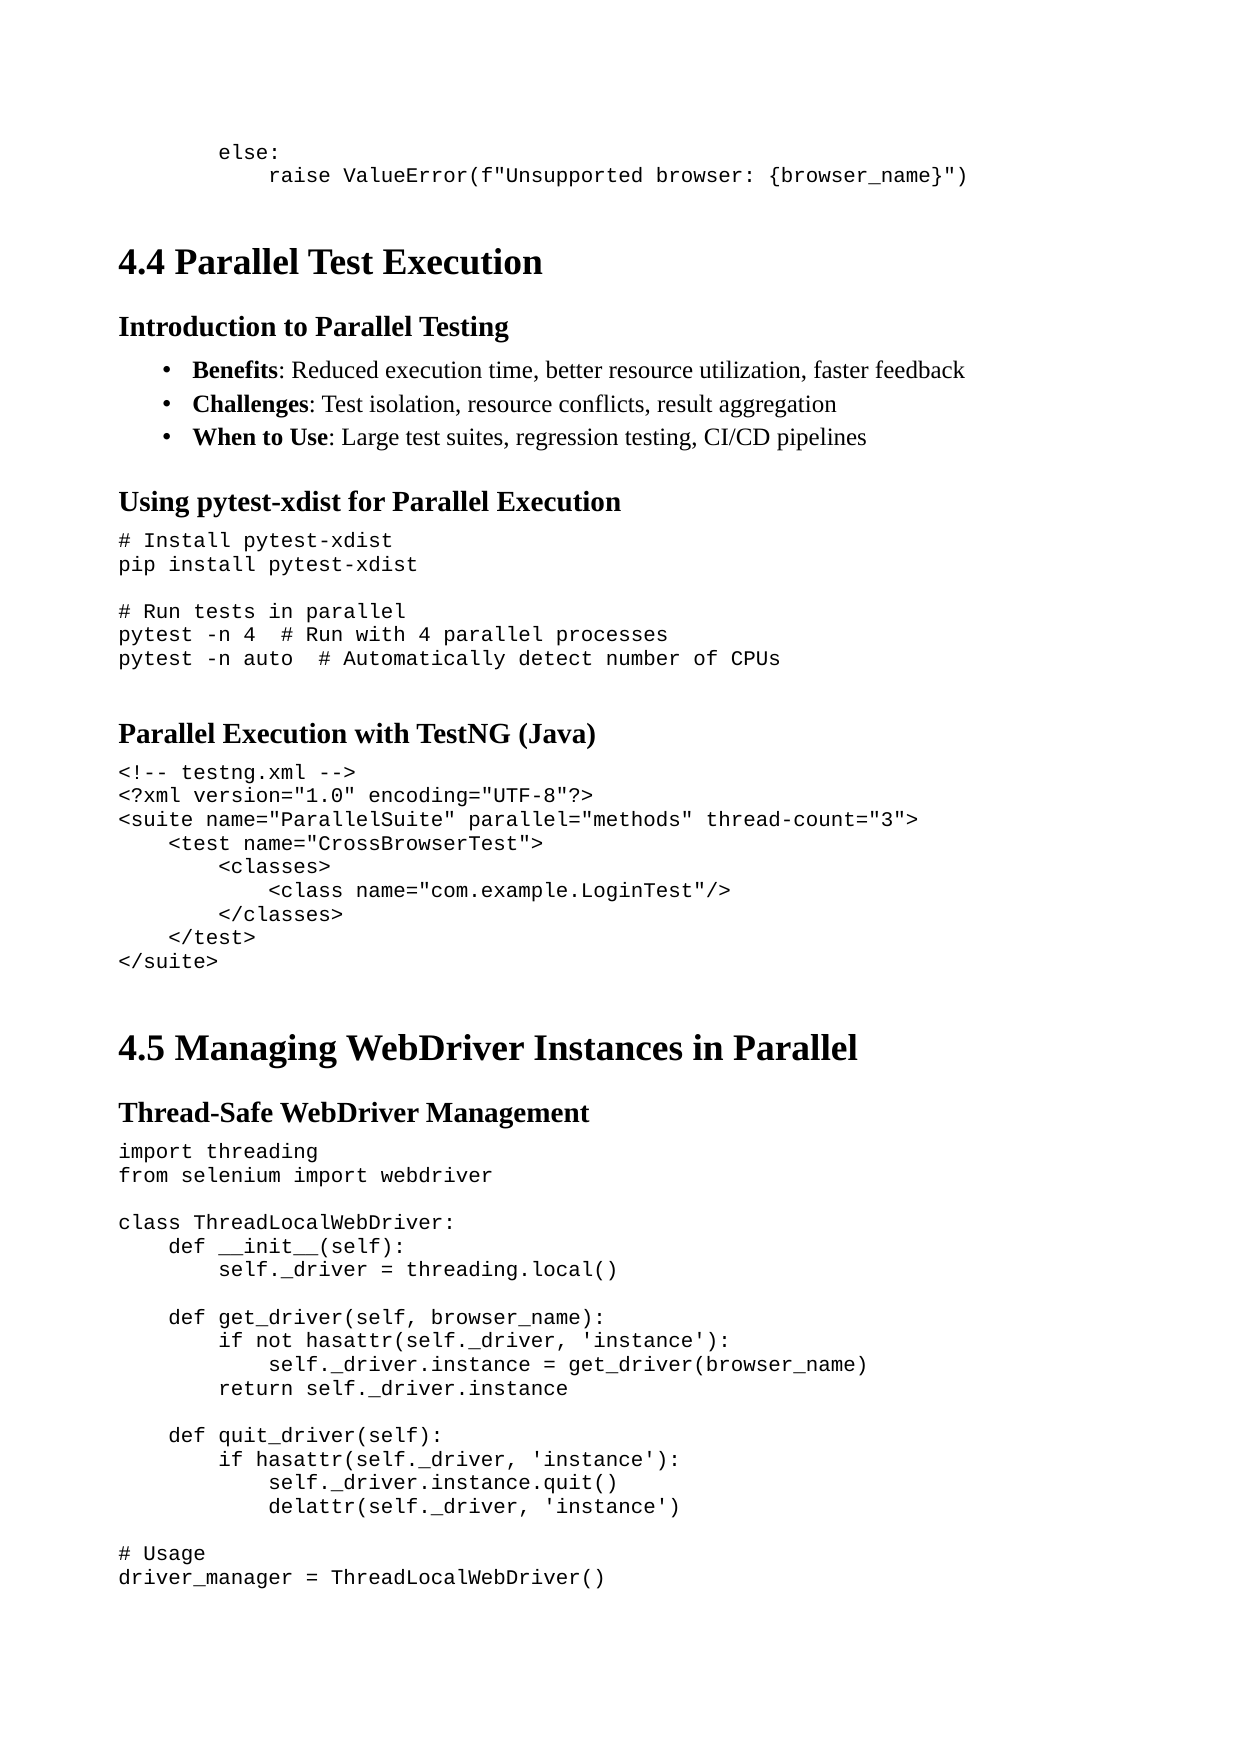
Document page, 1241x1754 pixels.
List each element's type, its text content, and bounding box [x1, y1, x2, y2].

text <!-- testng.xml --> [118, 762, 1122, 786]
list Benefits: Reduced execution time, better resource utilization, faster feedback [162, 356, 1122, 384]
text def get_driver(self, browser_name): [118, 1307, 1122, 1330]
text # Run tests in parallel [118, 601, 1122, 624]
text else: [118, 142, 1122, 165]
subtitle Using pytest-xdist for Parallel Execution [118, 484, 1122, 517]
text from selenium import webdriver [118, 1165, 1122, 1188]
text <suite name="ParallelSuite" parallel="methods" thread-count="3"> [118, 809, 1122, 833]
subtitle Thread-Safe WebDriver Management [118, 1095, 1122, 1129]
text </suite> [118, 951, 1122, 975]
text self._driver = threading.local() [118, 1259, 1122, 1283]
text <test name="CrossBrowserTest"> [118, 833, 1122, 856]
text raise ValueError(f"Unsupported browser: {browser_name}") [118, 165, 1122, 189]
text <class name="com.example.LoginTest"/> [118, 880, 1122, 904]
list Challenges: Test isolation, resource conflicts, result aggregation [162, 389, 1122, 417]
list When to Use: Large test suites, regression testing, CI/CD pipelines [162, 422, 1122, 450]
text # Install pytest-xdist [118, 530, 1122, 553]
text # Usage [118, 1543, 1122, 1567]
text def __init__(self): [118, 1236, 1122, 1259]
subtitle 4.4 Parallel Test Execution [118, 239, 1122, 282]
text if hasattr(self._driver, 'instance'): [118, 1449, 1122, 1472]
text pytest -n 4 # Run with 4 parallel processes [118, 624, 1122, 648]
text driver_manager = ThreadLocalWebDriver() [118, 1567, 1122, 1591]
text def quit_driver(self): [118, 1425, 1122, 1449]
text self._driver.instance = get_driver(browser_name) [118, 1354, 1122, 1378]
subtitle Introduction to Parallel Testing [118, 309, 1122, 343]
text delattr(self._driver, 'instance') [118, 1496, 1122, 1519]
subtitle Parallel Execution with TestNG (Java) [118, 716, 1122, 749]
text return self._driver.instance [118, 1378, 1122, 1401]
text </classes> [118, 904, 1122, 927]
subtitle 4.5 Managing WebDriver Instances in Parallel [118, 1025, 1122, 1068]
text class ThreadLocalWebDriver: [118, 1212, 1122, 1236]
text if not hasattr(self._driver, 'instance'): [118, 1330, 1122, 1354]
text self._driver.instance.quit() [118, 1472, 1122, 1496]
text <classes> [118, 856, 1122, 880]
text pip install pytest-xdist [118, 553, 1122, 577]
text </test> [118, 927, 1122, 951]
text pytest -n auto # Automatically detect number of CPUs [118, 648, 1122, 672]
text import threading [118, 1141, 1122, 1165]
text <?xml version="1.0" encoding="UTF-8"?> [118, 786, 1122, 809]
